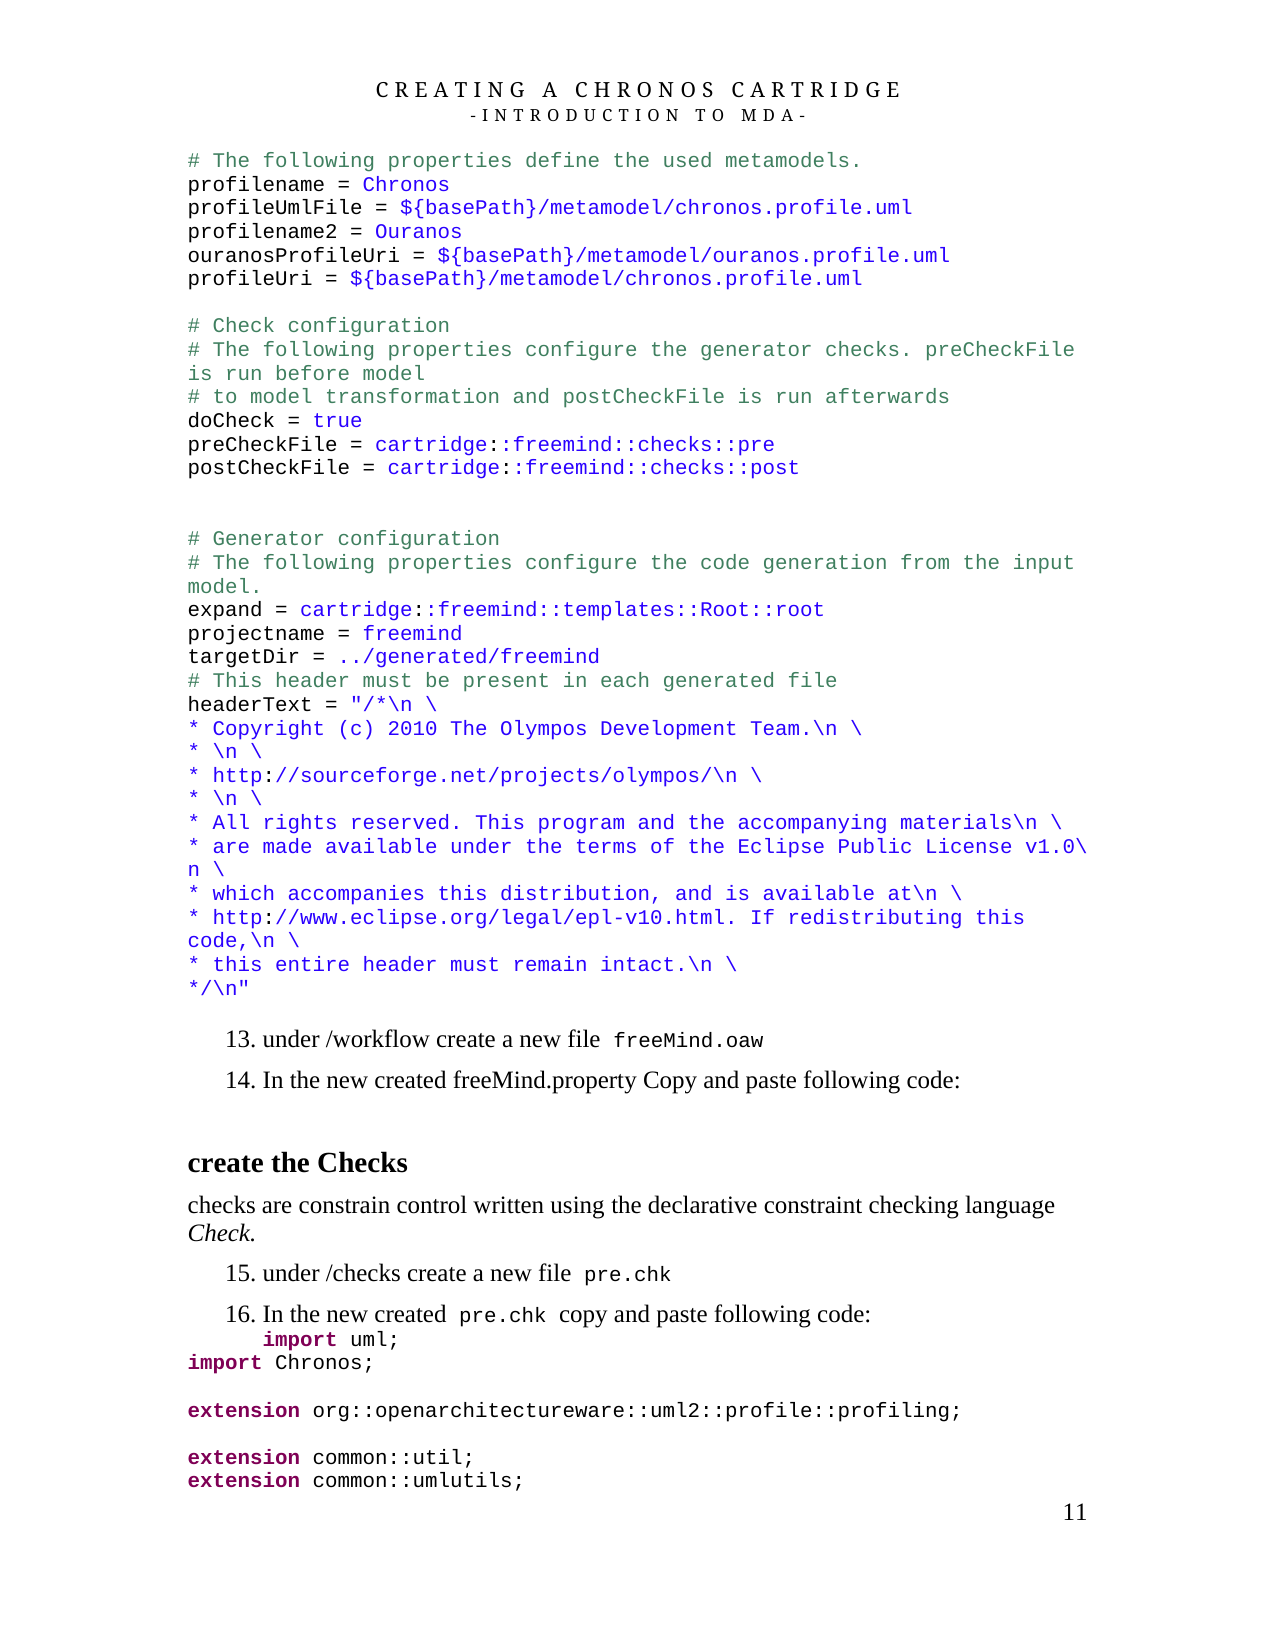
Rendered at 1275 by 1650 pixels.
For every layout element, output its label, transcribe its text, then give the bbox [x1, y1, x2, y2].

text * Copyright (c) 2010 The Olympos Development Team.\n \ [187, 717, 1087, 741]
text * \n \ [187, 788, 1087, 812]
text targetDir = ../generated/freemind [187, 647, 1087, 670]
text postCheckFile = cartridge::freemind::checks::post [187, 457, 1087, 481]
list under /workflow create a new file freeMind.oaw [225, 1025, 1087, 1053]
subtitle create the Checks [187, 1146, 1087, 1179]
text profilename2 = Ouranos [187, 221, 1087, 244]
text # The following properties define the used metamodels. [187, 150, 1087, 174]
text doCheck = true [187, 410, 1087, 434]
text # Generator configuration [187, 528, 1087, 552]
text # Check configuration [187, 316, 1087, 339]
text # The following properties configure the code generation from the input model. [187, 552, 1087, 599]
text * http://sourceforge.net/projects/olympos/\n \ [187, 765, 1087, 788]
text import Chronos; [187, 1352, 1087, 1376]
text */\n" [187, 978, 1087, 1025]
text projectname = freemind [187, 623, 1087, 647]
text * All rights reserved. This program and the accompanying materials\n \ [187, 812, 1087, 836]
list In the new created pre.chk copy and paste following code: import uml; [225, 1300, 1087, 1352]
text * \n \ [187, 741, 1087, 765]
text * http://www.eclipse.org/legal/epl-v10.html. If redistributing this code,\n \ [187, 907, 1087, 954]
text * are made available under the terms of the Eclipse Public License v1.0\n \ [187, 836, 1087, 883]
text # to model transformation and postCheckFile is run afterwards [187, 386, 1087, 410]
text * which accompanies this distribution, and is available at\n \ [187, 883, 1087, 907]
text ouranosProfileUri = ${basePath}/metamodel/ouranos.profile.uml [187, 244, 1087, 268]
text # This header must be present in each generated file [187, 670, 1087, 694]
text * this entire header must remain intact.\n \ [187, 954, 1087, 978]
text # The following properties configure the generator checks. preCheckFile is run before model [187, 339, 1087, 386]
text profileUmlFile = ${basePath}/metamodel/chronos.profile.uml [187, 197, 1087, 221]
text expand = cartridge::freemind::templates::Root::root [187, 599, 1087, 623]
text extension common::util; [187, 1447, 1087, 1471]
text extension org::openarchitectureware::uml2::profile::profiling; [187, 1399, 1087, 1423]
text profileUri = ${basePath}/metamodel/chronos.profile.uml [187, 268, 1087, 292]
list In the new created freeMind.property Copy and paste following code: [225, 1066, 1087, 1121]
text extension common::umlutils; [187, 1471, 1087, 1494]
text checks are constrain control written using the declarative constraint checking language Check. [187, 1191, 1087, 1247]
text preCheckFile = cartridge::freemind::checks::pre [187, 434, 1087, 457]
text headerText = "/*\n \ [187, 694, 1087, 717]
text profilename = Chronos [187, 174, 1087, 197]
list under /checks create a new file pre.chk [225, 1259, 1087, 1288]
